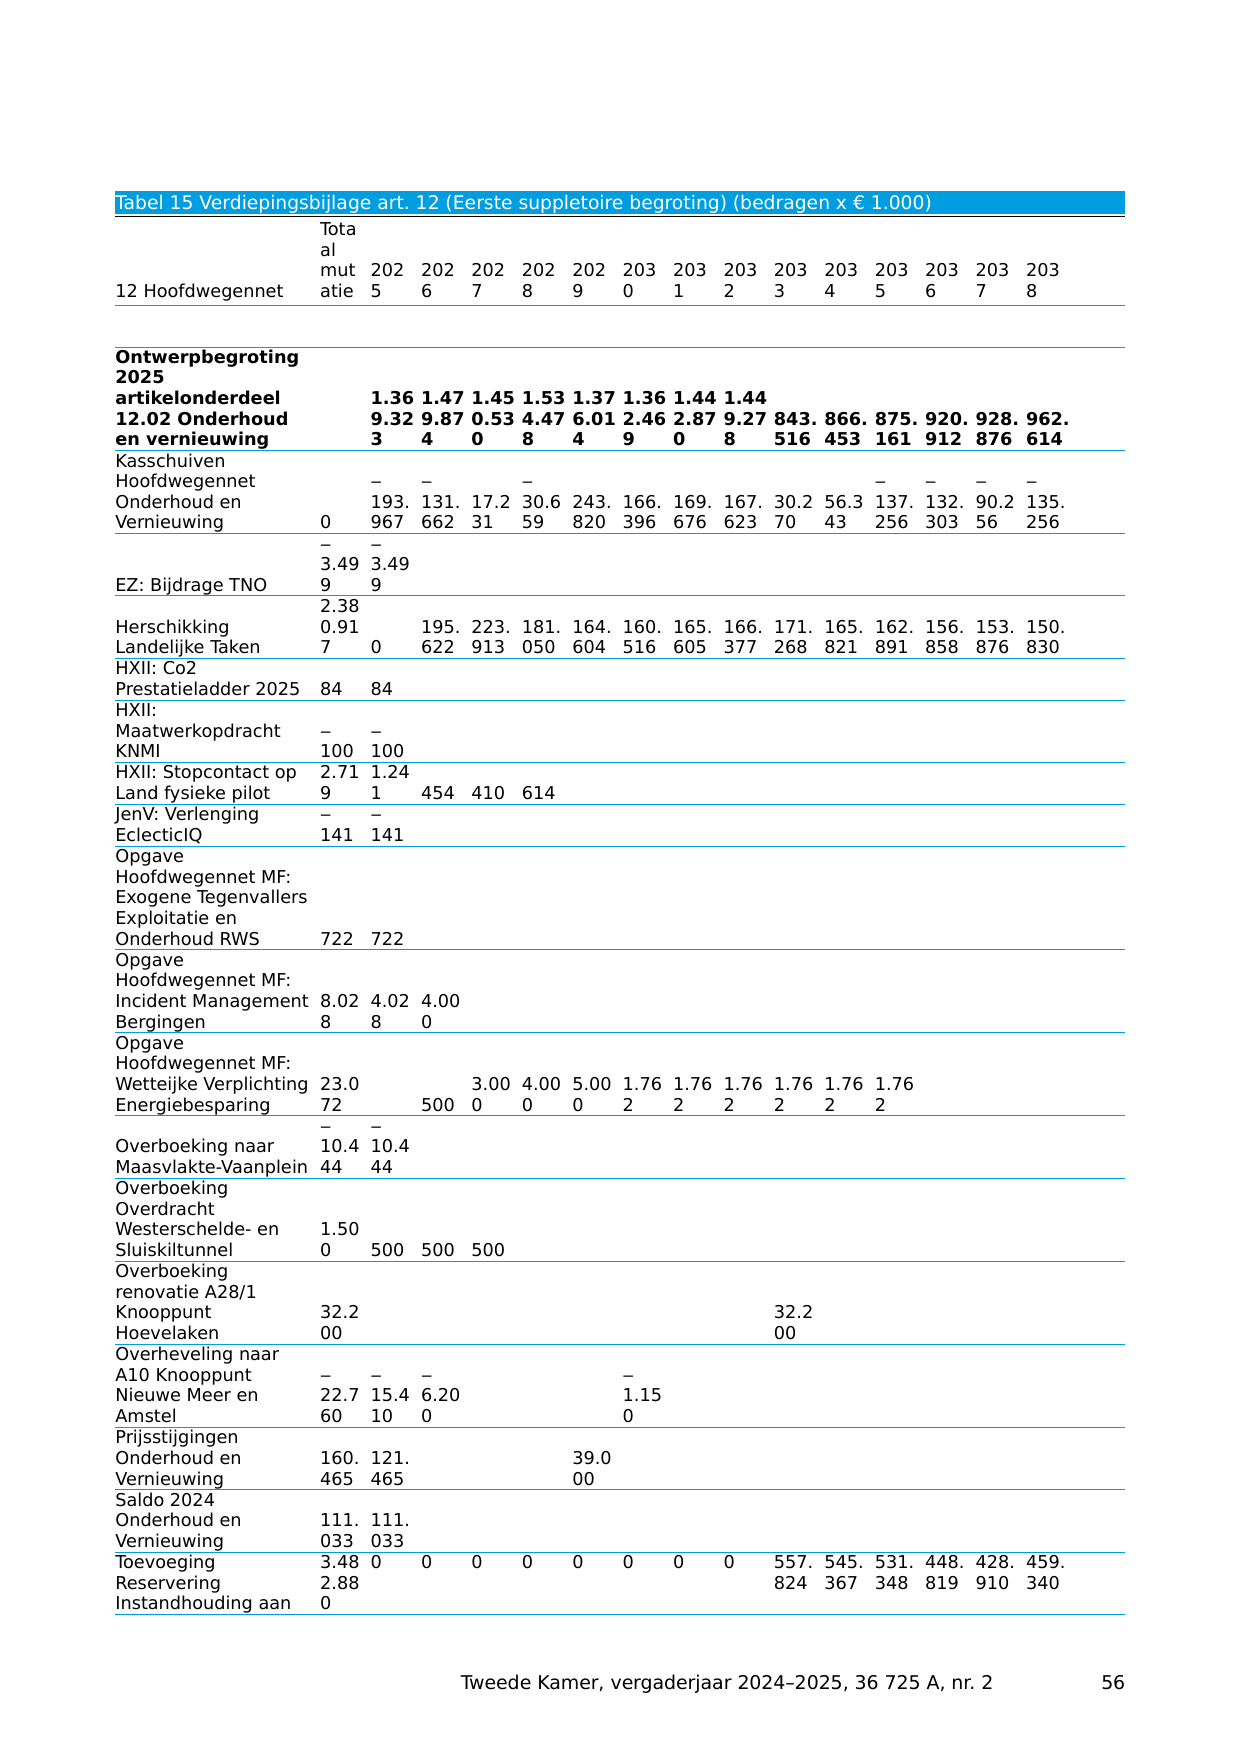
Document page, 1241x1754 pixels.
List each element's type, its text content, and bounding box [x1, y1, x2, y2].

table_cell [468, 306, 519, 326]
table_cell [922, 326, 972, 346]
table_cell 448.819 [922, 1553, 972, 1614]
table_cell [1073, 217, 1125, 304]
table_cell [519, 659, 569, 699]
table_cell 84 [317, 659, 367, 699]
table_cell 459.340 [1023, 1553, 1073, 1614]
table_cell [821, 1262, 872, 1344]
table_cell [569, 326, 619, 346]
table_cell [872, 1490, 922, 1551]
table_cell [872, 1116, 922, 1178]
table_cell 1.362.469 [620, 348, 670, 450]
table_cell 160.516 [620, 596, 670, 658]
table_cell ‒ 6.200 [418, 1345, 468, 1427]
table_cell 1.369.323 [368, 348, 418, 450]
table_cell [670, 1345, 720, 1427]
table_cell [922, 306, 972, 326]
table_cell [821, 1490, 872, 1551]
table_cell [519, 1345, 569, 1427]
table_cell Opgave Hoofdwegennet MF: Exogene Tegenvallers Exploitatie en Onderhoud RWS [115, 847, 317, 949]
table_cell [468, 805, 519, 846]
table_cell 722 [368, 847, 418, 949]
table_cell [872, 306, 922, 326]
table_cell [418, 701, 468, 762]
table_cell [1073, 1345, 1125, 1427]
table_cell [519, 1262, 569, 1344]
table_cell 545.367 [821, 1553, 872, 1614]
table_cell [620, 763, 670, 804]
table_cell [720, 1262, 771, 1344]
table_cell [1023, 763, 1073, 804]
table_cell [720, 1490, 771, 1551]
table_cell Overboeking renovatie A28/1 Knooppunt Hoevelaken [115, 1262, 317, 1344]
table_cell [922, 659, 972, 699]
table_cell 1.534.478 [519, 348, 569, 450]
table_cell Overboeking naar Maasvlakte-Vaanplein [115, 1116, 317, 1178]
table_cell [620, 659, 670, 699]
table_cell 843.516 [771, 348, 821, 450]
table_cell [418, 1116, 468, 1178]
table_cell [720, 701, 771, 762]
table_cell [1073, 1116, 1125, 1178]
table_cell [418, 534, 468, 595]
table_cell [368, 1033, 418, 1115]
table_cell [973, 847, 1023, 949]
table_cell 500 [418, 1033, 468, 1115]
table_cell ‒ 3.499 [317, 534, 367, 595]
table_cell 4.028 [368, 950, 418, 1032]
table_cell [872, 763, 922, 804]
table_cell 243.820 [569, 451, 619, 533]
table_cell 962.614 [1023, 348, 1073, 450]
table_cell Overheveling naar A10 Knooppunt Nieuwe Meer en Amstel [115, 1345, 317, 1427]
table_cell [468, 701, 519, 762]
table_cell [821, 950, 872, 1032]
table_cell [922, 1262, 972, 1344]
table_cell [973, 1490, 1023, 1551]
table_cell [720, 1179, 771, 1261]
table_cell [973, 306, 1023, 326]
table_cell [872, 659, 922, 699]
table_cell [720, 306, 771, 326]
table_cell [1073, 596, 1125, 658]
table_cell [1073, 1179, 1125, 1261]
table_cell 8.028 [317, 950, 367, 1032]
table_cell [720, 326, 771, 346]
table_cell [771, 1490, 821, 1551]
table_cell 32.200 [771, 1262, 821, 1344]
table_cell [1023, 1428, 1073, 1489]
table_cell [620, 805, 670, 846]
table_cell [569, 701, 619, 762]
table_cell [1073, 950, 1125, 1032]
table_cell 614 [519, 763, 569, 804]
table_cell [973, 950, 1023, 1032]
table_cell [569, 950, 619, 1032]
table_cell [670, 534, 720, 595]
table_cell 5.000 [569, 1033, 619, 1115]
table_cell [569, 805, 619, 846]
table_cell [670, 847, 720, 949]
table_cell [973, 534, 1023, 595]
table_cell [1073, 1033, 1125, 1115]
table_cell 56.343 [821, 451, 872, 533]
table_cell [468, 1262, 519, 1344]
table_cell [973, 1116, 1023, 1178]
table_cell Kasschuiven Hoofdwegennet Onderhoud en Vernieuwing [115, 451, 317, 533]
table_cell [1073, 847, 1125, 949]
table_cell HXII: Co2 Prestatieladder 2025 [115, 659, 317, 699]
table_cell ‒ 131.662 [418, 451, 468, 533]
table_cell [1023, 1179, 1073, 1261]
table_cell [620, 306, 670, 326]
table_cell [569, 1179, 619, 1261]
table_cell [973, 1179, 1023, 1261]
table_cell ‒ 22.760 [317, 1345, 367, 1427]
table_cell 2025 [368, 217, 418, 304]
table_cell 428.910 [973, 1553, 1023, 1614]
table_cell [973, 1033, 1023, 1115]
table_cell [670, 1428, 720, 1489]
table_cell 1.762 [720, 1033, 771, 1115]
table_cell 121.465 [368, 1428, 418, 1489]
table_cell [418, 659, 468, 699]
table_cell HXII: Stopcontact op Land fysieke pilot [115, 763, 317, 804]
table_cell [922, 1179, 972, 1261]
table_cell ‒ 141 [317, 805, 367, 846]
table_cell [670, 659, 720, 699]
table_cell ‒ 1.150 [620, 1345, 670, 1427]
table_cell 169.676 [670, 451, 720, 533]
table_cell [922, 701, 972, 762]
table_cell 0 [620, 1553, 670, 1614]
table_cell [418, 326, 468, 346]
table_cell ‒ 132.303 [922, 451, 972, 533]
table_cell [519, 950, 569, 1032]
table_cell 2037 [973, 217, 1023, 304]
table_cell [1073, 306, 1125, 326]
table_cell [771, 701, 821, 762]
table_cell 2033 [771, 217, 821, 304]
table_cell [771, 306, 821, 326]
table_cell Saldo 2024 Onderhoud en Vernieuwing [115, 1490, 317, 1551]
table_cell [519, 805, 569, 846]
table_cell ‒ 90.256 [973, 451, 1023, 533]
table_cell ‒ 193.967 [368, 451, 418, 533]
table_cell [1073, 534, 1125, 595]
table_cell Opgave Hoofdwegennet MF: Incident Management Bergingen [115, 950, 317, 1032]
table_cell [771, 659, 821, 699]
table_cell 32.200 [317, 1262, 367, 1344]
table_cell [771, 763, 821, 804]
table_cell 0 [368, 1553, 418, 1614]
table_cell 181.050 [519, 596, 569, 658]
table_cell ‒ 100 [368, 701, 418, 762]
table_cell [620, 1116, 670, 1178]
table_cell [1073, 326, 1125, 346]
table_cell 0 [569, 1553, 619, 1614]
table_cell [1023, 950, 1073, 1032]
table_cell 557.824 [771, 1553, 821, 1614]
table_cell [1073, 1553, 1125, 1614]
table_cell ‒ 10.444 [368, 1116, 418, 1178]
table_cell [872, 534, 922, 595]
table_cell [720, 763, 771, 804]
table_cell [519, 1490, 569, 1551]
table_cell [720, 847, 771, 949]
table_cell 153.876 [973, 596, 1023, 658]
table_cell 223.913 [468, 596, 519, 658]
table_cell 1.762 [620, 1033, 670, 1115]
table_cell [1023, 326, 1073, 346]
table_cell [1073, 659, 1125, 699]
table_cell 160.465 [317, 1428, 367, 1489]
table_cell EZ: Bijdrage TNO [115, 534, 317, 595]
table_cell 928.876 [973, 348, 1023, 450]
table_cell [872, 326, 922, 346]
table_cell 1.500 [317, 1179, 367, 1261]
table_cell [821, 326, 872, 346]
table_cell [1023, 1262, 1073, 1344]
table_cell 3.000 [468, 1033, 519, 1115]
table_cell [569, 1262, 619, 1344]
table_cell [670, 1179, 720, 1261]
table_cell 866.453 [821, 348, 872, 450]
table_cell [519, 326, 569, 346]
table_cell [973, 659, 1023, 699]
table_cell [1023, 805, 1073, 846]
table_cell 1.241 [368, 763, 418, 804]
table_cell Ontwerpbegroting 2025 artikelonderdeel 12.02 Onderhoud en vernieuwing [115, 348, 317, 450]
table_cell [1073, 348, 1125, 450]
table_cell [1023, 1116, 1073, 1178]
table_cell [468, 1490, 519, 1551]
table_cell [368, 306, 418, 326]
table_cell [771, 1345, 821, 1427]
table_cell 2030 [620, 217, 670, 304]
table_cell [922, 1116, 972, 1178]
table_cell [771, 1179, 821, 1261]
table_cell [1023, 701, 1073, 762]
table_cell [670, 805, 720, 846]
table_cell 166.377 [720, 596, 771, 658]
table_cell [670, 1490, 720, 1551]
table_cell [821, 1345, 872, 1427]
table_cell [821, 1179, 872, 1261]
table_cell [1073, 451, 1125, 533]
table_cell 165.605 [670, 596, 720, 658]
table_cell [922, 534, 972, 595]
table_cell [720, 1428, 771, 1489]
table_cell [922, 1033, 972, 1115]
table_cell [670, 1116, 720, 1178]
table_cell 1.479.874 [418, 348, 468, 450]
table_cell ‒ 3.499 [368, 534, 418, 595]
table_cell [922, 1428, 972, 1489]
table_cell [569, 763, 619, 804]
table_cell [821, 701, 872, 762]
table_cell [569, 306, 619, 326]
table_cell Herschikking Landelijke Taken [115, 596, 317, 658]
table_cell 166.396 [620, 451, 670, 533]
table_cell ‒ 135.256 [1023, 451, 1073, 533]
table_cell [1023, 1490, 1073, 1551]
table_cell [771, 326, 821, 346]
table_cell 500 [418, 1179, 468, 1261]
table_cell [1073, 805, 1125, 846]
table_cell [821, 847, 872, 949]
table_cell [519, 1116, 569, 1178]
table_cell [317, 348, 367, 450]
table_cell ‒ 141 [368, 805, 418, 846]
table_cell [115, 306, 317, 326]
table_cell [771, 534, 821, 595]
table_cell ‒ 30.659 [519, 451, 569, 533]
table_cell 2029 [569, 217, 619, 304]
table_cell [468, 950, 519, 1032]
table_cell [620, 1428, 670, 1489]
table_cell [973, 1262, 1023, 1344]
table_cell [922, 763, 972, 804]
table_cell [368, 326, 418, 346]
table_cell 1.762 [771, 1033, 821, 1115]
table_cell 2034 [821, 217, 872, 304]
table_cell [872, 950, 922, 1032]
table_cell [922, 847, 972, 949]
table_cell 195.622 [418, 596, 468, 658]
table_cell [670, 326, 720, 346]
table_cell [1073, 701, 1125, 762]
table_cell [720, 950, 771, 1032]
table_cell 2027 [468, 217, 519, 304]
table_cell [620, 1490, 670, 1551]
table_cell [1023, 534, 1073, 595]
table_cell [872, 847, 922, 949]
table_cell [670, 950, 720, 1032]
table_cell 875.161 [872, 348, 922, 450]
table_cell [771, 1428, 821, 1489]
table_cell [620, 326, 670, 346]
table_cell [468, 326, 519, 346]
table_cell [821, 763, 872, 804]
table_cell 531.348 [872, 1553, 922, 1614]
table_cell [1023, 306, 1073, 326]
table_cell [973, 1428, 1023, 1489]
table_cell [569, 847, 619, 949]
table_cell 0 [418, 1553, 468, 1614]
table_cell 2026 [418, 217, 468, 304]
table_cell 0 [317, 451, 367, 533]
table_cell 23.072 [317, 1033, 367, 1115]
table_cell 2028 [519, 217, 569, 304]
table_cell ‒ 15.410 [368, 1345, 418, 1427]
table_cell [1023, 659, 1073, 699]
table_cell JenV: Verlenging EclecticIQ [115, 805, 317, 846]
table_cell [620, 1179, 670, 1261]
table_cell [1073, 763, 1125, 804]
table_cell ‒ 137.256 [872, 451, 922, 533]
table_cell [468, 534, 519, 595]
table_cell [418, 1262, 468, 1344]
table_cell [821, 805, 872, 846]
table_cell 454 [418, 763, 468, 804]
table_cell 920.912 [922, 348, 972, 450]
table_cell 2.719 [317, 763, 367, 804]
table_cell [720, 1116, 771, 1178]
table_cell 1.449.278 [720, 348, 771, 450]
table_cell [821, 1428, 872, 1489]
table_cell [872, 805, 922, 846]
table_cell [418, 1428, 468, 1489]
table_cell [569, 659, 619, 699]
table_cell [569, 1345, 619, 1427]
table_cell 4.000 [418, 950, 468, 1032]
table_cell 84 [368, 659, 418, 699]
table_cell [1073, 1490, 1125, 1551]
table_cell HXII: Maatwerkopdracht KNMI [115, 701, 317, 762]
table_cell 171.268 [771, 596, 821, 658]
table_cell [720, 1345, 771, 1427]
table_cell [418, 805, 468, 846]
table_cell [670, 763, 720, 804]
table_cell [872, 1262, 922, 1344]
table_cell Opgave Hoofdwegennet MF: Wetteijke Verplichting Energiebesparing [115, 1033, 317, 1115]
table_cell [620, 534, 670, 595]
table_cell [620, 950, 670, 1032]
table_cell 0 [670, 1553, 720, 1614]
table_cell [468, 1428, 519, 1489]
table_cell [872, 1428, 922, 1489]
table_cell [771, 950, 821, 1032]
table_cell [720, 805, 771, 846]
table_cell [922, 805, 972, 846]
table_cell 156.858 [922, 596, 972, 658]
table_cell [418, 1490, 468, 1551]
table_cell 500 [368, 1179, 418, 1261]
table_cell [115, 326, 317, 346]
table_cell [720, 659, 771, 699]
table_cell [519, 847, 569, 949]
table_cell 2035 [872, 217, 922, 304]
table_cell 0 [720, 1553, 771, 1614]
table_cell [821, 306, 872, 326]
table_cell 722 [317, 847, 367, 949]
table_cell [922, 1490, 972, 1551]
table_cell 0 [519, 1553, 569, 1614]
table_cell [973, 701, 1023, 762]
table_cell [569, 1490, 619, 1551]
table_cell 12 Hoofdwegennet [115, 217, 317, 304]
table_cell [569, 1116, 619, 1178]
table_cell 2.380.917 [317, 596, 367, 658]
table_cell [1023, 1345, 1073, 1427]
table_cell 30.270 [771, 451, 821, 533]
table_cell [620, 1262, 670, 1344]
table_cell [1023, 847, 1073, 949]
table_cell 4.000 [519, 1033, 569, 1115]
table_cell [771, 847, 821, 949]
table_cell [468, 847, 519, 949]
table_cell 150.830 [1023, 596, 1073, 658]
table_cell [468, 659, 519, 699]
table_cell [720, 534, 771, 595]
table_cell 1.376.014 [569, 348, 619, 450]
table_cell [670, 306, 720, 326]
table_cell Totaal mutatie [317, 217, 367, 304]
table_cell 1.762 [872, 1033, 922, 1115]
table_cell 164.604 [569, 596, 619, 658]
table_cell [872, 1179, 922, 1261]
table_cell 1.450.530 [468, 348, 519, 450]
table_cell ‒ 100 [317, 701, 367, 762]
table_cell [368, 1262, 418, 1344]
table_cell 167.623 [720, 451, 771, 533]
table_cell 3.482.880 [317, 1553, 367, 1614]
table_cell [418, 847, 468, 949]
table_cell [418, 306, 468, 326]
table_cell 39.000 [569, 1428, 619, 1489]
table_cell 111.033 [368, 1490, 418, 1551]
table_cell 2032 [720, 217, 771, 304]
table_cell [821, 659, 872, 699]
table_cell [771, 805, 821, 846]
table_cell 2038 [1023, 217, 1073, 304]
table_cell [821, 1116, 872, 1178]
table_cell [973, 763, 1023, 804]
table_cell [519, 1179, 569, 1261]
table_cell Toevoeging Reservering Instandhouding aan [115, 1553, 317, 1614]
table_cell 500 [468, 1179, 519, 1261]
table_cell 1.762 [821, 1033, 872, 1115]
table_cell [569, 534, 619, 595]
table_cell [519, 534, 569, 595]
table_cell [670, 1262, 720, 1344]
table_cell [468, 1345, 519, 1427]
table_cell 17.231 [468, 451, 519, 533]
table_cell [620, 701, 670, 762]
table_cell [519, 701, 569, 762]
table_cell [973, 805, 1023, 846]
table_cell [821, 534, 872, 595]
table_cell [922, 1345, 972, 1427]
table_cell 165.821 [821, 596, 872, 658]
table_cell 2036 [922, 217, 972, 304]
table_cell [620, 847, 670, 949]
table_cell 410 [468, 763, 519, 804]
table_cell 0 [468, 1553, 519, 1614]
table_cell [468, 1116, 519, 1178]
table_cell [317, 326, 367, 346]
table_cell 111.033 [317, 1490, 367, 1551]
table_cell [872, 701, 922, 762]
table_cell [973, 326, 1023, 346]
table_cell [872, 1345, 922, 1427]
table_cell [1073, 1262, 1125, 1344]
table_cell [1073, 1428, 1125, 1489]
table_cell [973, 1345, 1023, 1427]
table_cell ‒ 10.444 [317, 1116, 367, 1178]
table_cell Overboeking Overdracht Westerschelde- en Sluiskiltunnel [115, 1179, 317, 1261]
table_cell [670, 701, 720, 762]
table_cell [519, 1428, 569, 1489]
table_cell Prijsstijgingen Onderhoud en Vernieuwing [115, 1428, 317, 1489]
table_cell 0 [368, 596, 418, 658]
table_cell [519, 306, 569, 326]
table_cell 162.891 [872, 596, 922, 658]
table_cell [1023, 1033, 1073, 1115]
table_cell [771, 1116, 821, 1178]
table_cell 1.762 [670, 1033, 720, 1115]
table_cell 2031 [670, 217, 720, 304]
table_cell [317, 306, 367, 326]
table_cell [922, 950, 972, 1032]
table_cell 1.442.870 [670, 348, 720, 450]
